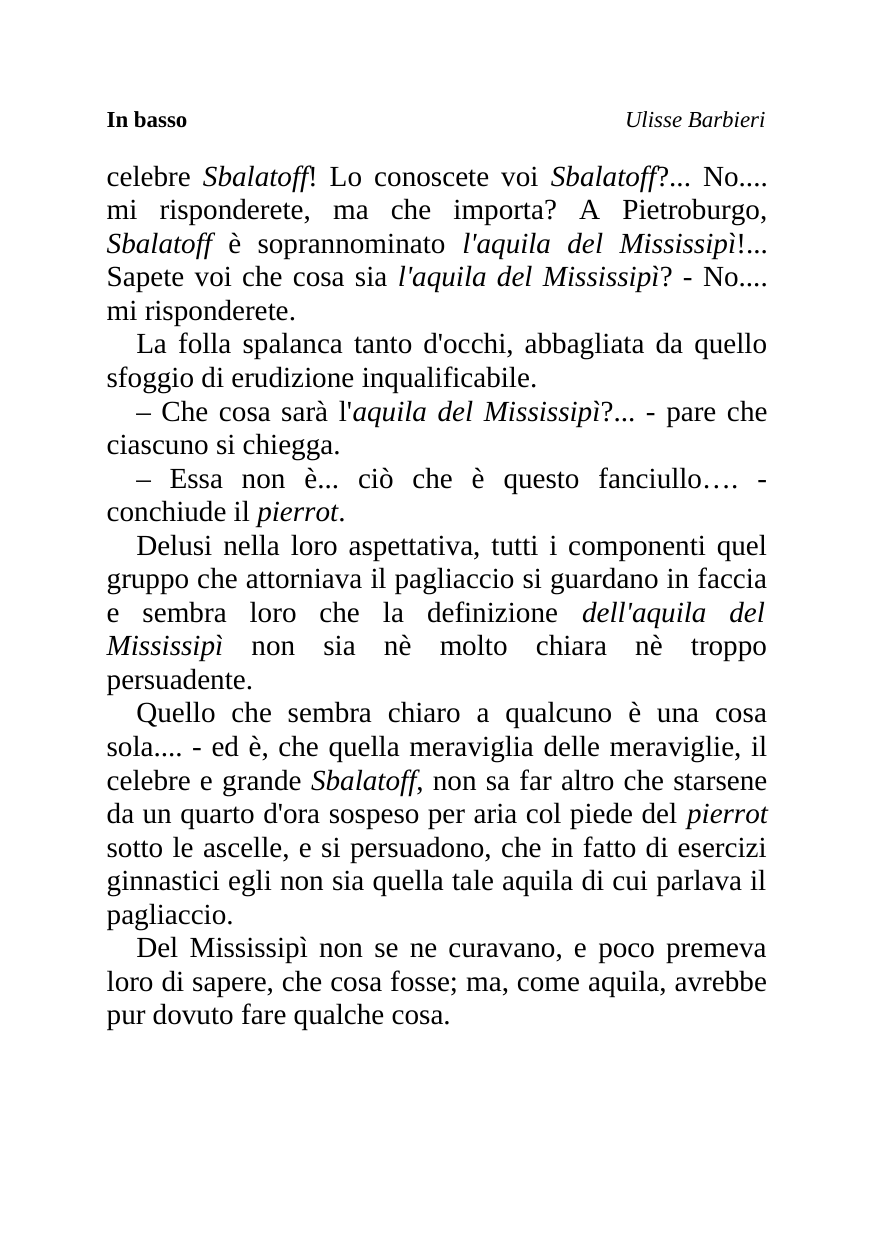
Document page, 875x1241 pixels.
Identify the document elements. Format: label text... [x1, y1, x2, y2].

text Del Mississipì non se ne curavano, e poco premeva loro di sapere, che cosa fosse; ma, come aquila, avrebbe pur dovuto fare qualche cosa. [106, 930, 768, 1031]
text – Che cosa sarà l'aquila del Mississipì?... - pare che ciascuno si chiegga. [106, 394, 768, 461]
text Delusi nella loro aspettativa, tutti i componenti quel gruppo che attorniava il pagliaccio si guardano in faccia e sembra loro che la definizione dell'aquila del Mississipì non sia nè molto chiara nè troppo persuadente. [106, 528, 768, 696]
text celebre Sbalatoff! Lo conoscete voi Sbalatoff?... No.... mi risponderete, ma che importa? A Pietroburgo, Sbalatoff è soprannominato l'aquila del Mississipì!... Sapete voi che cosa sia l'aquila del Mississipì? - No.... mi risponderete. [106, 159, 768, 327]
text La folla spalanca tanto d'occhi, abbagliata da quello sfoggio di erudizione inqualificabile. [106, 327, 768, 394]
text – Essa non è... ciò che è questo fanciullo…. - conchiude il pierrot. [106, 461, 768, 528]
text Quello che sembra chiaro a qualcuno è una cosa sola.... - ed è, che quella meraviglia delle meraviglie, il celebre e grande Sbalatoff, non sa far altro che starsene da un quarto d'ora sospeso per aria col piede del pierrot sotto le ascelle, e si persuadono, che in fatto di esercizi ginnastici egli non sia quella tale aquila di cui parlava il pagliaccio. [106, 696, 768, 930]
